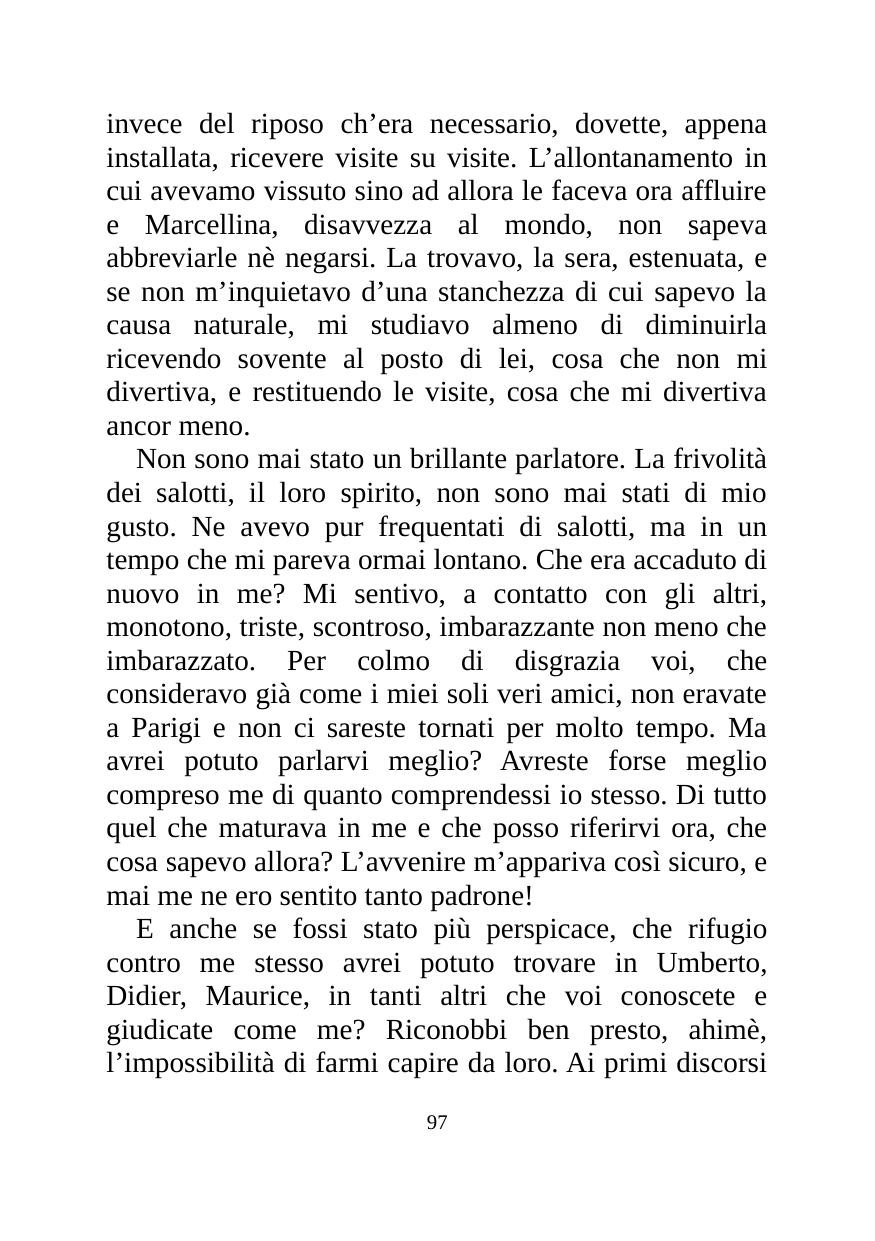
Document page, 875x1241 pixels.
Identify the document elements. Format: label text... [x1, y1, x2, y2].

text Non sono mai stato un brillante parlatore. La frivolità dei salotti, il loro spirito, non sono mai stati di mio gusto. Ne avevo pur frequentati di salotti, ma in un tempo che mi pareva ormai lontano. Che era accaduto di nuovo in me? Mi sentivo, a contatto con gli altri, monotono, triste, scontroso, imbarazzante non meno che imbarazzato. Per colmo di disgrazia voi, che consideravo già come i miei soli veri amici, non eravate a Parigi e non ci sareste tornati per molto tempo. Ma avrei potuto parlarvi meglio? Avreste forse meglio compreso me di quanto comprendessi io stesso. Di tutto quel che maturava in me e che posso riferirvi ora, che cosa sapevo allora? L’avvenire m’appariva così sicuro, e mai me ne ero sentito tanto padrone! [106, 442, 768, 911]
text invece del riposo ch’era necessario, dovette, appena installata, ricevere visite su visite. L’allontanamento in cui avevamo vissuto sino ad allora le faceva ora affluire e Marcellina, disavvezza al mondo, non sapeva abbreviarle nè negarsi. La trovavo, la sera, estenuata, e se non m’inquietavo d’una stanchezza di cui sapevo la causa naturale, mi studiavo almeno di diminuirla ricevendo sovente al posto di lei, cosa che non mi divertiva, e restituendo le visite, cosa che mi divertiva ancor meno. [106, 106, 768, 442]
text E anche se fossi stato più perspicace, che rifugio contro me stesso avrei potuto trovare in Umberto, Didier, Maurice, in tanti altri che voi conoscete e giudicate come me? Riconobbi ben presto, ahimè, l’impossibilità di farmi capire da loro. Ai primi discorsi [106, 911, 768, 1079]
